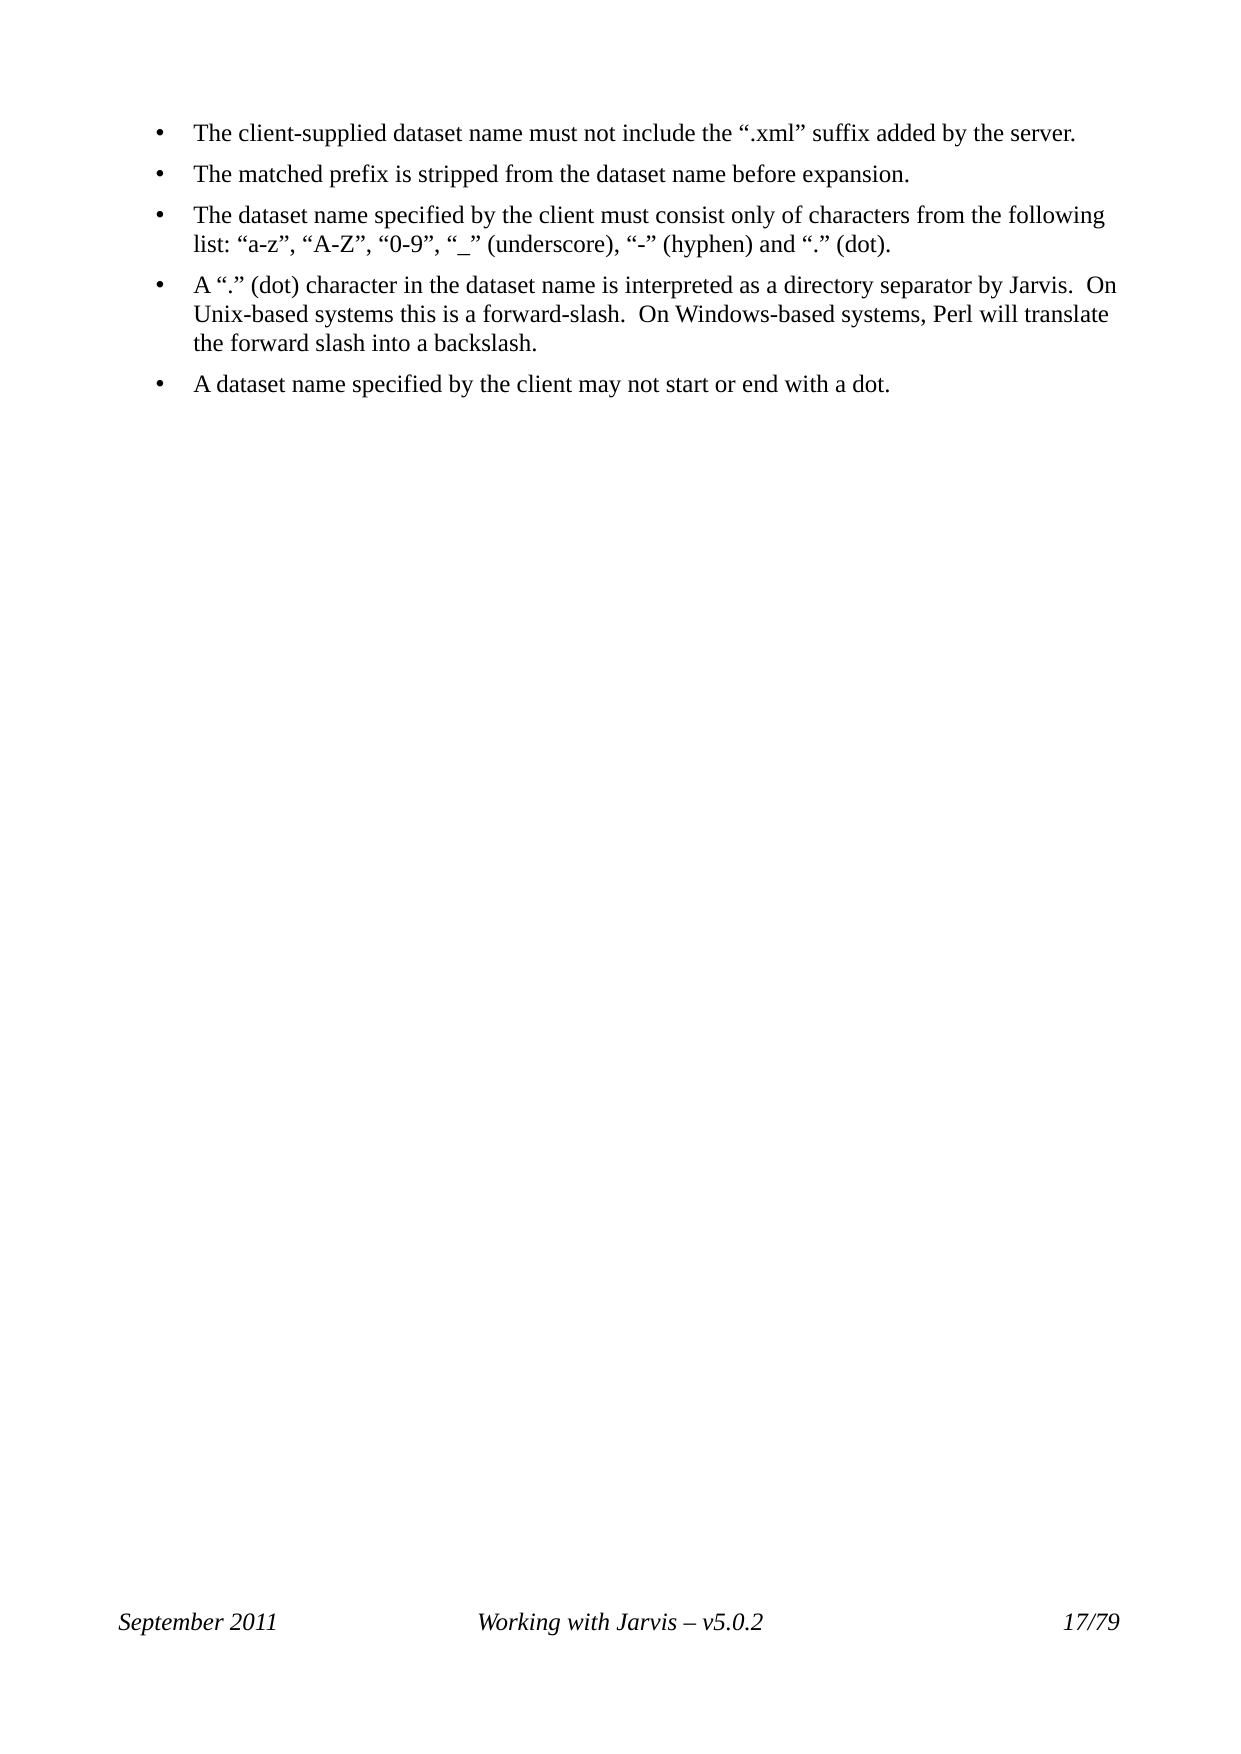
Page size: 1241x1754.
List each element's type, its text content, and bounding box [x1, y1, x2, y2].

list The client-supplied dataset name must not include the “.xml” suffix added by the server. [156, 118, 1122, 147]
list The matched prefix is stripped from the dataset name before expansion. [156, 159, 1122, 188]
list The dataset name specified by the client must consist only of characters from the following list: “a-z”, “A-Z”, “0-9”, “_” (underscore), “-” (hyphen) and “.” (dot). [156, 201, 1122, 258]
list A dataset name specified by the client may not start or end with a dot. [156, 369, 1122, 398]
list A “.” (dot) character in the dataset name is interpreted as a directory separator by Jarvis. On Unix-based systems this is a forward-slash. On Windows-based systems, Perl will translate the forward slash into a backslash. [156, 271, 1122, 357]
